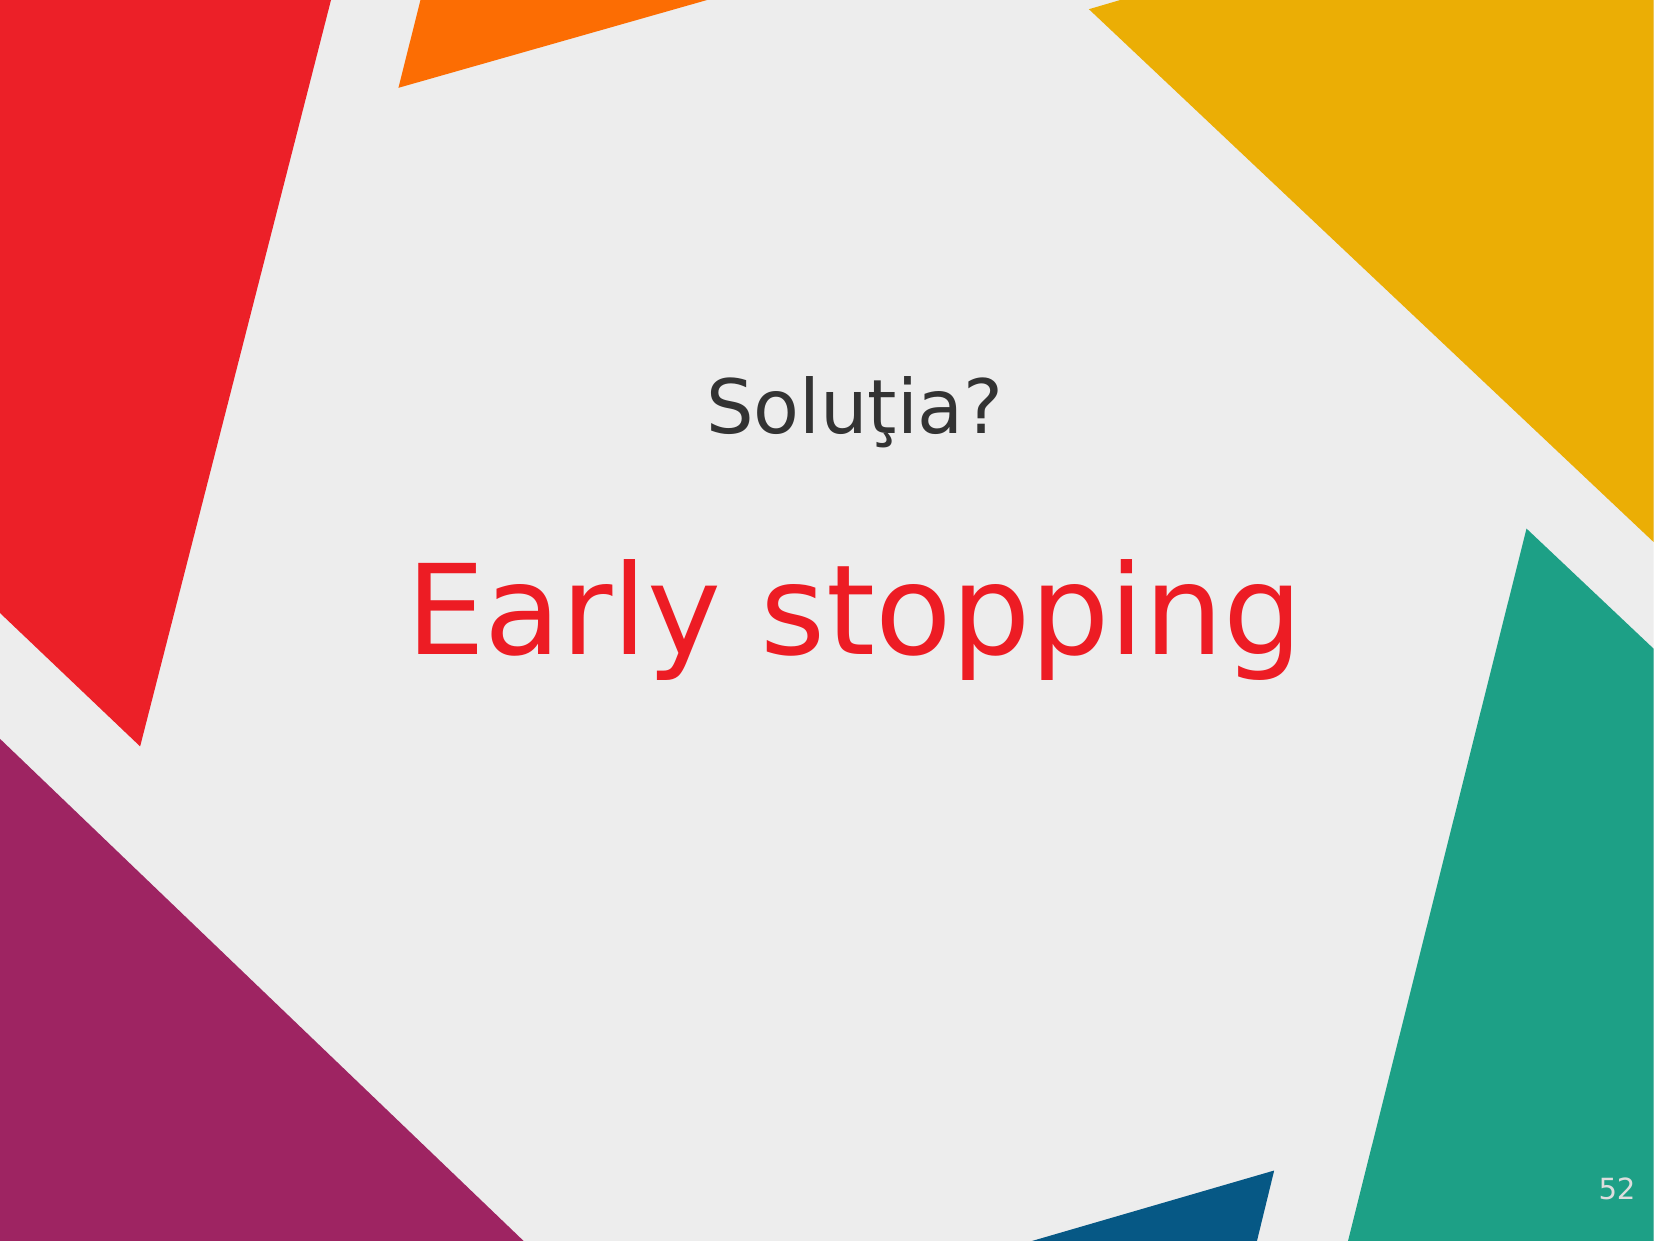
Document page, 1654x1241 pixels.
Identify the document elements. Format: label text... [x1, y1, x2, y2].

title Soluţia? Early stopping [120, 364, 1591, 772]
